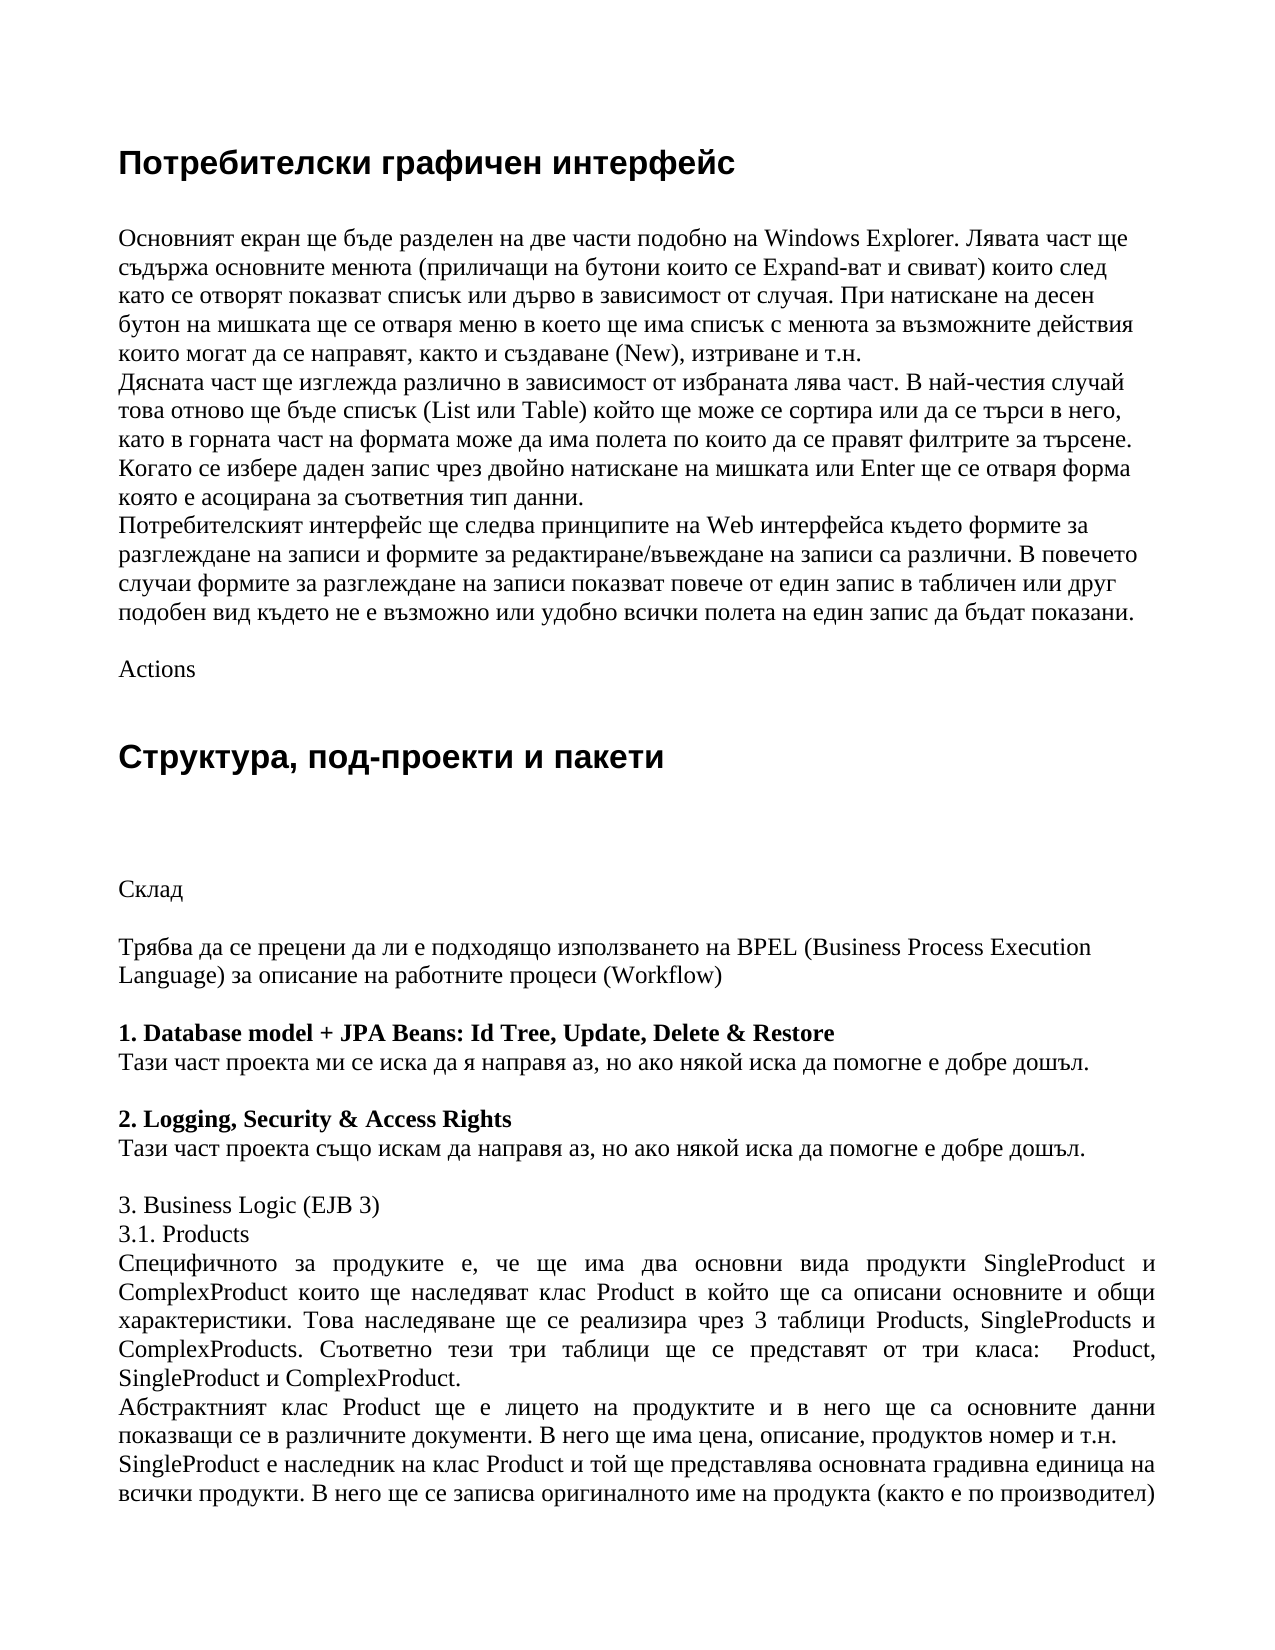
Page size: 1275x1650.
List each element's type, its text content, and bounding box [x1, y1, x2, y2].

text SingleProduct е наследник на клас Product и той ще представлява основната градивна единица на всички продукти. В него ще се записва оригиналното име на продукта (както е по производител) [118, 1449, 1157, 1507]
subtitle Потребителски графичен интерфейс [118, 143, 1157, 182]
text Потребителският интерфейс ще следва принципите на Web интерфейса където формите за разглеждане на записи и формите за редактиране/въвеждане на записи са различни. В повечето случаи формите за разглеждане на записи показват повече от един запис в табличен или друг подобен вид където не е възможно или удобно всички полета на един запис да бъдат показани. [118, 511, 1157, 626]
text Трябва да се прецени да ли е подходящо използването на BPEL (Business Process Execution Language) за описание на работните процеси (Workflow) [118, 932, 1157, 989]
text Склад [118, 874, 1157, 903]
text Специфичното за продуките е, че ще има два основни вида продукти SingleProduct и ComplexProduct които ще наследяват клас Product в който ще са описани основните и общи характеристики. Това наследяване ще се реализира чрез 3 таблици Products, SingleProducts и ComplexProducts. Съответно тези три таблици ще се представят от три класа: Product, SingleProduct и ComplexProduct. [118, 1248, 1157, 1392]
text Абстрактният клас Product ще е лицето на продуктите и в него ще са основните данни показващи се в различните документи. В него ще има цена, описание, продуктов номер и т.н. [118, 1392, 1157, 1449]
subtitle Структура, под-проекти и пакети [118, 737, 1157, 775]
text Дясната част ще изглежда различно в зависимост от избраната лява част. В най-честия случай това отново ще бъде списък (List или Table) който ще може се сортира или да се търси в него, като в горната част на формата може да има полета по които да се правят филтрите за търсене. Когато се избере даден запис чрез двойно натискане на мишката или Enter ще се отваря форма която е асоцирана за съответния тип данни. [118, 367, 1157, 511]
text Actions [118, 654, 1157, 683]
text 1. Database model + JPA Beans: Id Tree, Update, Delete & Restore Тази част проекта ми се иска да я направя аз, но ако някой иска да помогне е добре дошъл. 2. Logging, Security & Access Rights Тази част проекта също искам да направя аз, но ако някой иска да помогне е добре дошъл. 3. Business Logic (EJB 3) 3.1. Products [118, 1018, 1157, 1248]
text Основният екран ще бъде разделен на две части подобно на Windows Explorer. Лявата част ще съдържа основните менюта (приличащи на бутони които се Expand-ват и свиват) които след като се отворят показват списък или дърво в зависимост от случая. При натискане на десен бутон на мишката ще се отваря меню в което ще има списък с менюта за възможните действия които могат да се направят, както и създаване (New), изтриване и т.н. [118, 223, 1157, 367]
